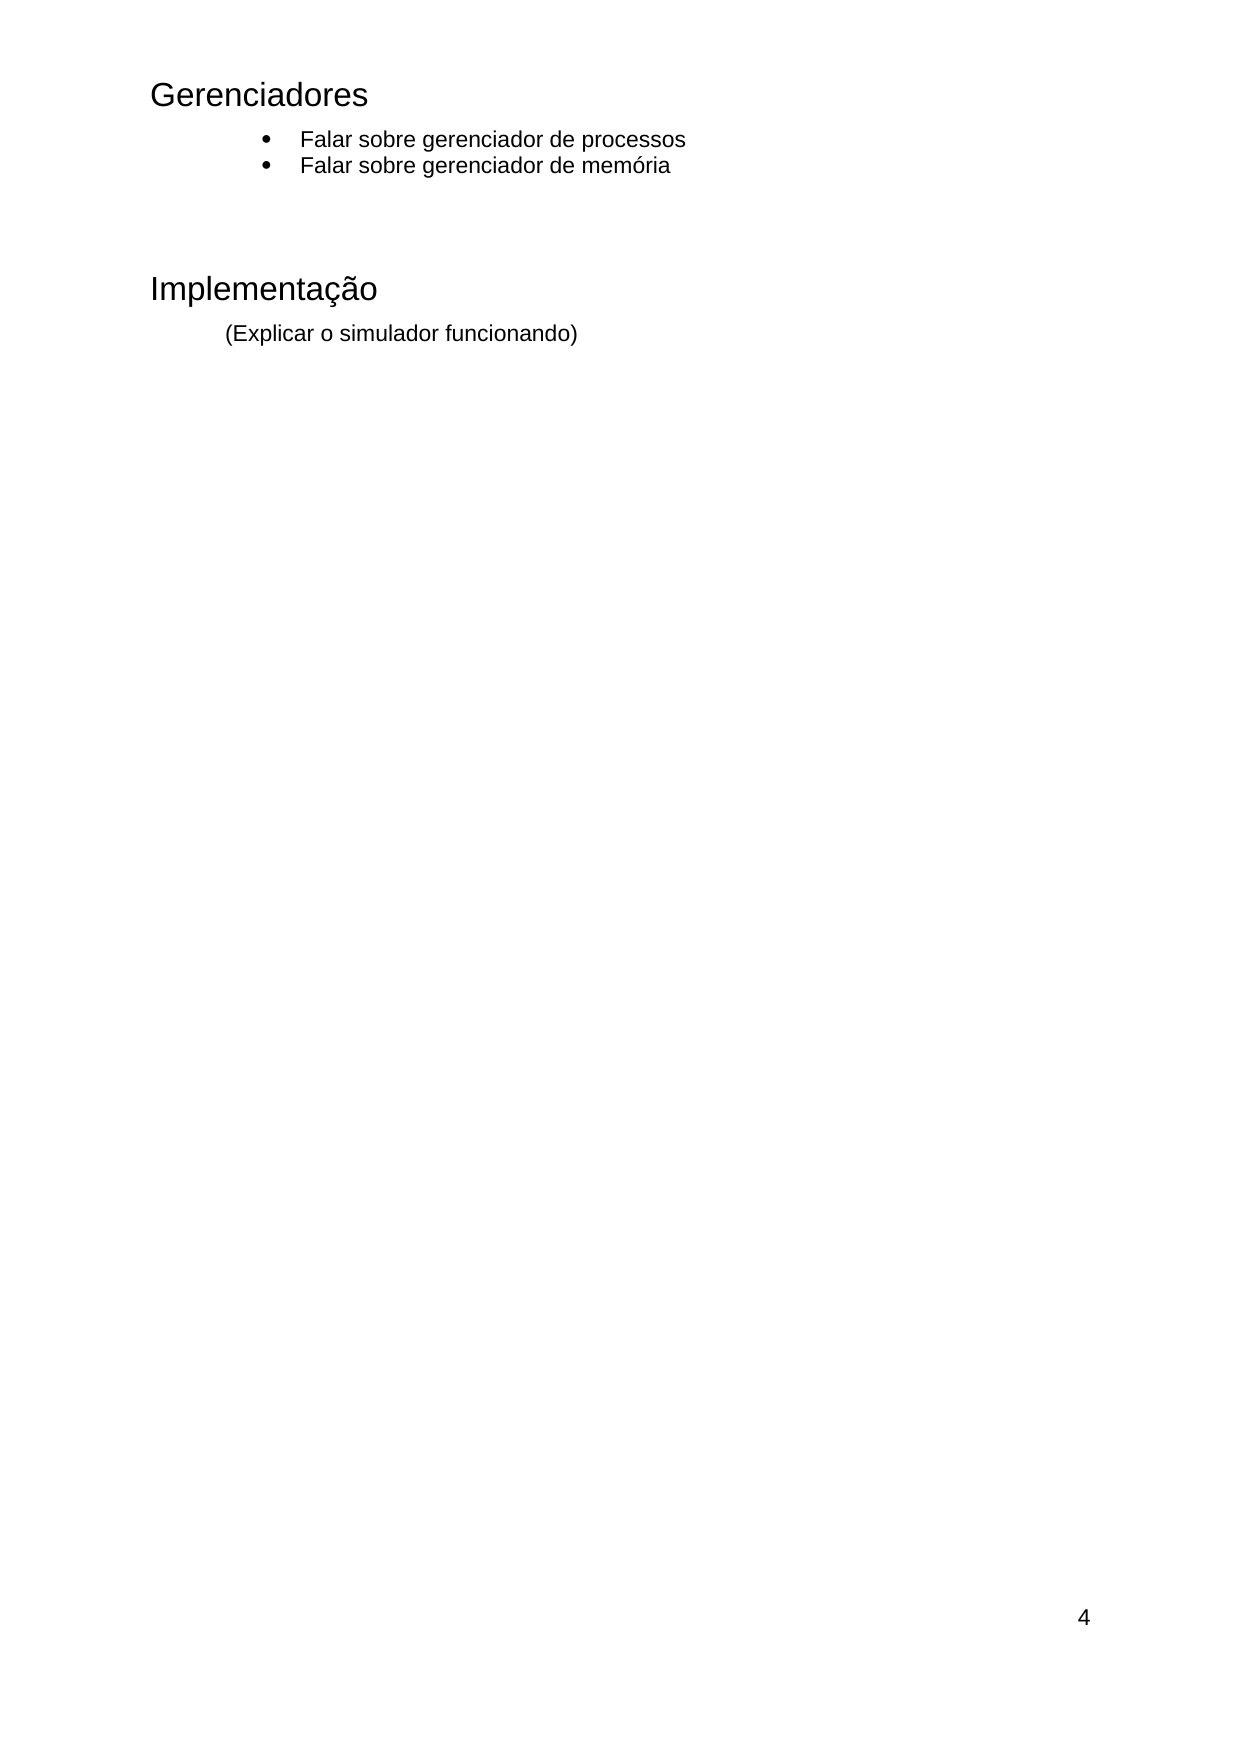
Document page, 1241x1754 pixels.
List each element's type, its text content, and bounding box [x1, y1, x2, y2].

subtitle Gerenciadores [150, 75, 1090, 113]
subtitle Implementação [150, 269, 1090, 307]
text (Explicar o simulador funcionando) [150, 320, 1090, 346]
list Falar sobre gerenciador de memória [262, 152, 1090, 179]
list Falar sobre gerenciador de processos [262, 126, 1090, 152]
